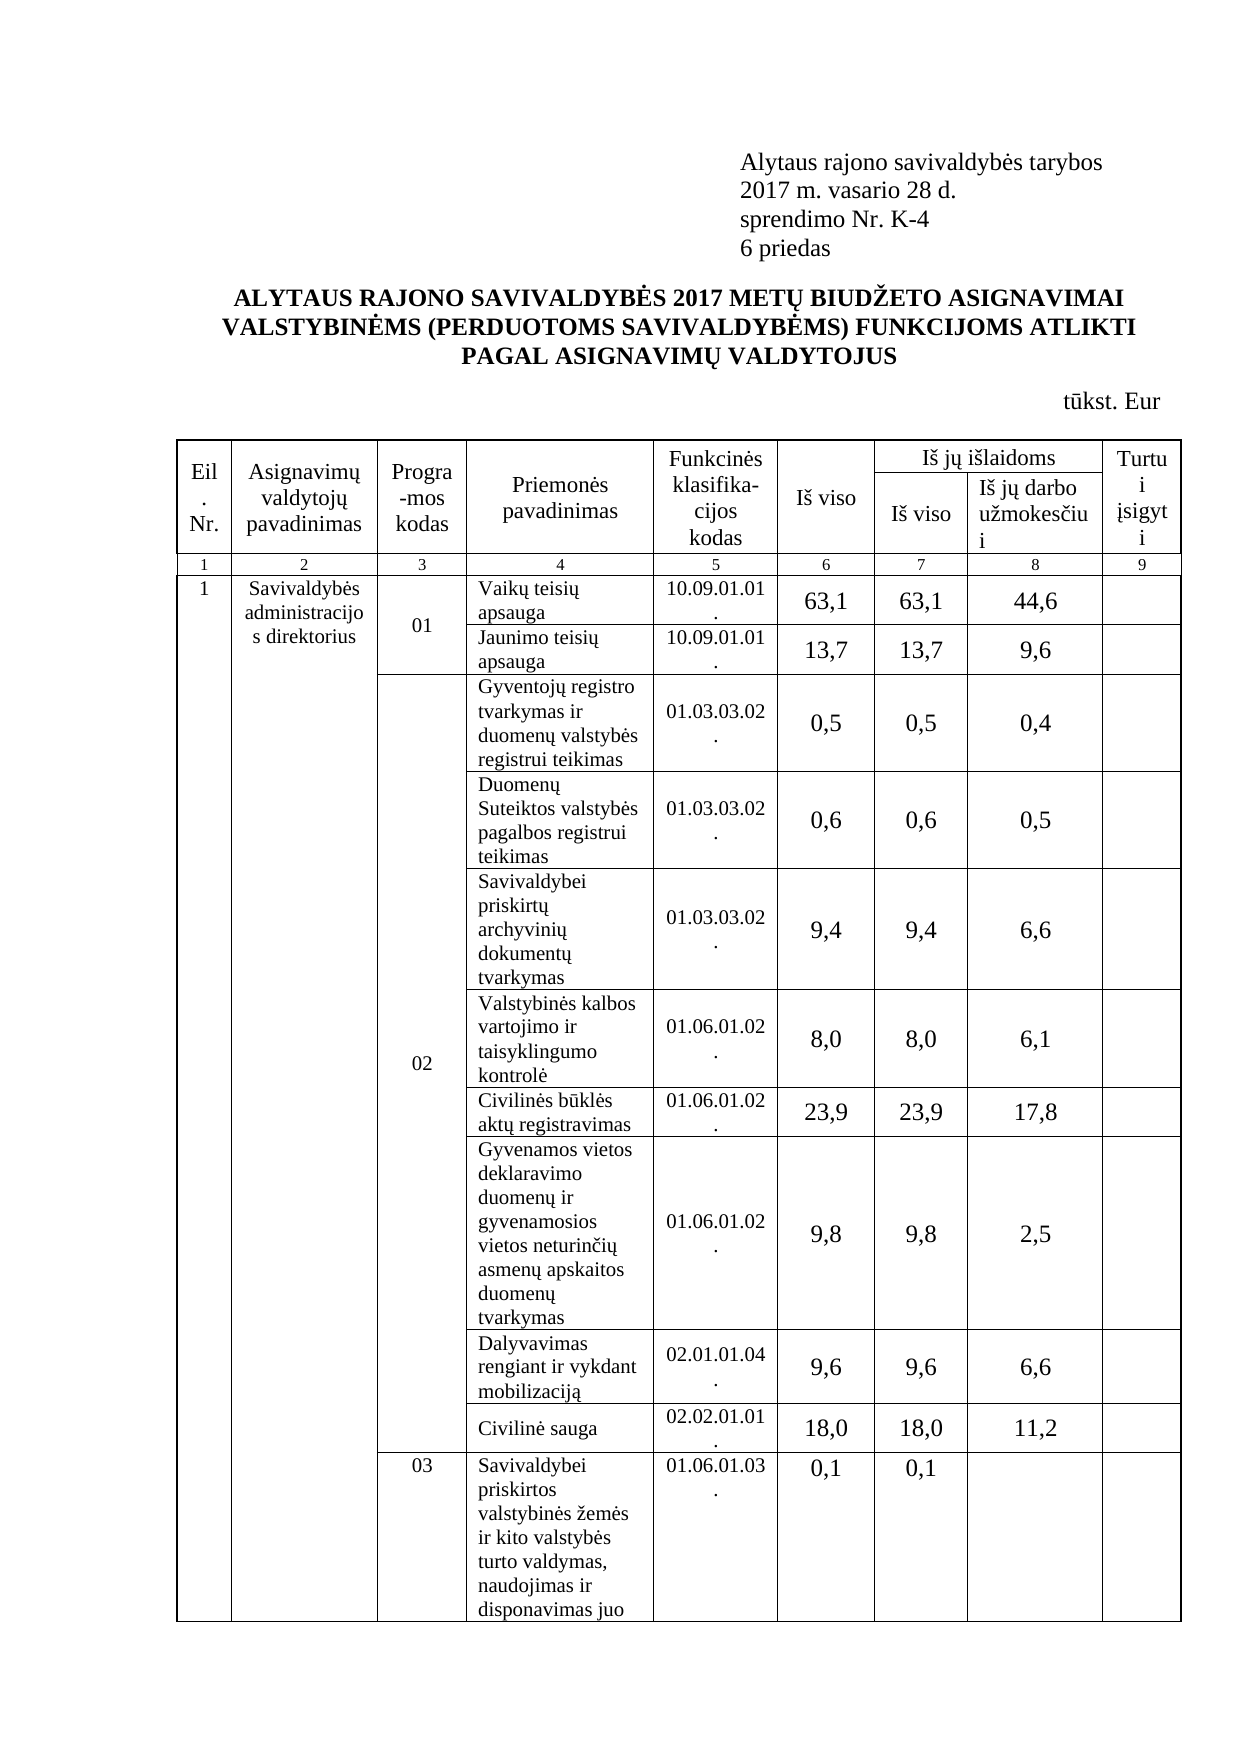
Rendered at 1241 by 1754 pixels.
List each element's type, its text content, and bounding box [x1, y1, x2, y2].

table_cell 0,6 [875, 772, 967, 868]
table_cell 6,6 [968, 1330, 1102, 1403]
table_cell [1103, 576, 1180, 624]
table_cell 01.06.01.03. [654, 1453, 777, 1621]
table_cell Jaunimo teisių apsauga [467, 625, 653, 673]
table_cell 01.03.03.02. [654, 869, 777, 989]
table_cell 9,8 [875, 1137, 967, 1329]
table_cell 23,9 [875, 1088, 967, 1136]
table_cell Savivaldybei priskirtos valstybinės žemės ir kito valstybės turto valdymas, naudojimas ir disponavimas juo [467, 1453, 653, 1621]
table_cell [1103, 1404, 1180, 1452]
table_cell 9,6 [968, 625, 1102, 673]
table_cell 10.09.01.01. [654, 576, 777, 624]
table_cell Savivaldybės administracijos direktorius [232, 576, 377, 1621]
table_cell 0,1 [778, 1453, 874, 1621]
table_cell 01 [378, 576, 466, 673]
table_cell 11,2 [968, 1404, 1102, 1452]
table_cell 0,1 [875, 1453, 967, 1621]
text sprendimo Nr. K-4 [177, 204, 1181, 233]
table_header Iš jų išlaidoms [875, 441, 1102, 472]
table_cell 02.01.01.04. [654, 1330, 777, 1403]
table_cell 7 [875, 554, 967, 575]
table_cell 9,6 [875, 1330, 967, 1403]
table_cell 01.03.03.02. [654, 675, 777, 771]
table_cell 13,7 [778, 625, 874, 673]
table_header Eil. Nr. [178, 441, 231, 553]
table_cell 4 [467, 554, 653, 575]
table_cell [1103, 1330, 1180, 1403]
text Alytaus rajono savivaldybės tarybos [177, 147, 1181, 176]
table_cell Gyvenamos vietos deklaravimo duomenų ir gyvenamosios vietos neturinčių asmenų apskaitos duomenų tvarkymas [467, 1137, 653, 1329]
table_header Iš viso [778, 441, 874, 553]
text 2017 m. vasario 28 d. [177, 176, 1181, 204]
table_cell Gyventojų registro tvarkymas ir duomenų valstybės registrui teikimas [467, 675, 653, 771]
table_cell 9,6 [778, 1330, 874, 1403]
table_cell 03 [378, 1453, 466, 1621]
table_cell 0,4 [968, 675, 1102, 771]
table_cell Vaikų teisių apsauga [467, 576, 653, 624]
table_cell 3 [378, 554, 466, 575]
text 6 priedas [177, 233, 1181, 262]
table_header Progra-mos kodas [378, 441, 466, 553]
table_header Funkcinės klasifika-cijos kodas [654, 441, 777, 553]
table_cell 6,1 [968, 990, 1102, 1087]
table_cell 2,5 [968, 1137, 1102, 1329]
table_cell [1103, 1088, 1180, 1136]
table_cell 0,6 [778, 772, 874, 868]
table_cell 17,8 [968, 1088, 1102, 1136]
table_cell Duomenų Suteiktos valstybės pagalbos registrui teikimas [467, 772, 653, 868]
table_header Priemonės pavadinimas [467, 441, 653, 553]
table_header Turtui įsigyti [1103, 441, 1180, 553]
table_cell 2 [232, 554, 377, 575]
table_cell 02 [378, 675, 466, 1452]
table_cell Savivaldybei priskirtų archyvinių dokumentų tvarkymas [467, 869, 653, 989]
table_cell Iš jų darbo užmokesčiui [968, 473, 1102, 553]
table_cell 23,9 [778, 1088, 874, 1136]
table_cell [1103, 990, 1180, 1087]
table_cell Dalyvavimas rengiant ir vykdant mobilizaciją [467, 1330, 653, 1403]
table_header Asignavimų valdytojų pavadinimas [232, 441, 377, 553]
table_cell 1 [178, 576, 231, 1621]
table_cell [1103, 1453, 1180, 1621]
table_cell 5 [654, 554, 777, 575]
table_cell 0,5 [778, 675, 874, 771]
table_cell 01.06.01.02. [654, 1088, 777, 1136]
table_cell 0,5 [875, 675, 967, 771]
table_cell Iš viso [875, 473, 967, 553]
table_cell 44,6 [968, 576, 1102, 624]
table_cell 9,4 [875, 869, 967, 989]
table_cell Civilinės būklės aktų registravimas [467, 1088, 653, 1136]
table_cell 8,0 [875, 990, 967, 1087]
table_cell [1103, 772, 1180, 868]
table_cell 13,7 [875, 625, 967, 673]
table_cell [1103, 869, 1180, 989]
table_cell [1103, 625, 1180, 673]
table_cell 1 [178, 554, 231, 575]
table_cell 9 [1103, 554, 1181, 575]
table_cell 18,0 [875, 1404, 967, 1452]
table_cell 01.06.01.02. [654, 990, 777, 1087]
table_cell 9,4 [778, 869, 874, 989]
table_cell 10.09.01.01. [654, 625, 777, 673]
table_cell [1103, 1137, 1180, 1329]
table_cell 01.03.03.02. [654, 772, 777, 868]
table_cell 8 [968, 554, 1102, 575]
table_cell 18,0 [778, 1404, 874, 1452]
text ALYTAUS RAJONO SAVIVALDYBĖS 2017 METŲ BIUDŽETO ASIGNAVIMAI VALSTYBINĖMS (PERDUOTOMS SAVIVALDYBĖMS) FUNKCIJOMS ATLIKTI PAGAL ASIGNAVIMŲ VALDYTOJUS [177, 283, 1181, 370]
table_cell Valstybinės kalbos vartojimo ir taisyklingumo kontrolė [467, 990, 653, 1087]
table_cell 02.02.01.01. [654, 1404, 777, 1452]
table_cell 01.06.01.02. [654, 1137, 777, 1329]
table_cell [968, 1453, 1102, 1621]
table_cell 6,6 [968, 869, 1102, 989]
table_cell 8,0 [778, 990, 874, 1087]
table_cell 63,1 [875, 576, 967, 624]
table_cell Civilinė sauga [467, 1404, 653, 1452]
table_cell [1103, 675, 1180, 771]
table_cell 6 [778, 554, 874, 575]
text tūkst. Eur [260, 386, 1181, 415]
table_cell 63,1 [778, 576, 874, 624]
table_cell 0,5 [968, 772, 1102, 868]
table_cell 9,8 [778, 1137, 874, 1329]
